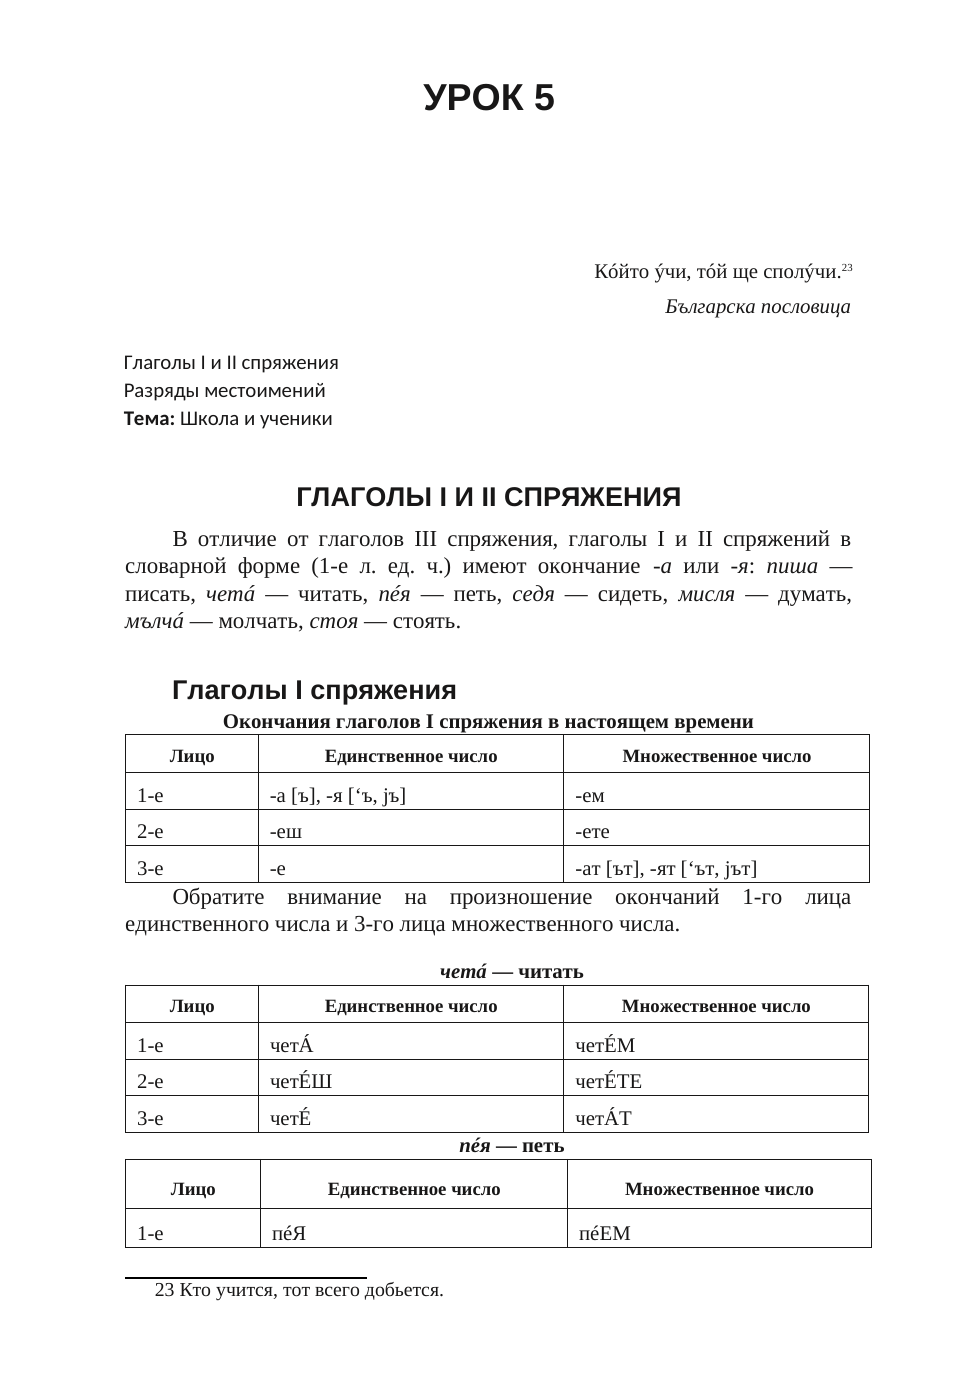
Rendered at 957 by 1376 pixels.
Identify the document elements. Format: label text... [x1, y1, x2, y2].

table_header Единственное число [259, 735, 563, 772]
table_cell -ем [564, 773, 869, 808]
text Обратите внимание на произношение окончаний 1-го лица единственного числа и 3-го лица множественного числа. [125, 883, 852, 937]
table_cell -е [259, 846, 563, 882]
table_cell четÁТ [564, 1096, 868, 1132]
table_cell 1-е [126, 1023, 258, 1059]
table_cell четÁ [259, 1023, 563, 1059]
table_header Лицо [126, 735, 258, 772]
text Разряды местоимений [123, 377, 857, 402]
table_cell четÉ [259, 1096, 563, 1132]
text Окончания глаголов I спряжения в настоящем времени [167, 708, 809, 733]
text Тема: Школа и ученики [123, 405, 857, 430]
table_cell 1-е [126, 1209, 260, 1247]
table_header Единственное число [259, 986, 563, 1022]
text Кóйто ýчи, тóй ще сполýчи. [125, 259, 852, 283]
table_header Множественное число [564, 986, 868, 1022]
subtitle ГЛАГОЛЫ I И II СПРЯЖЕНИЯ [161, 481, 817, 513]
text Кто учится, тот всего добьется. [154, 1278, 857, 1301]
text В отличие от глаголов III спряжения, глаголы I и II спряжений в словарной форме (1-е л. ед. ч.) имеют окончание -а или -я: пиша — писать, четá — читать, пéя — петь, седя — сидеть, мисля — думать, мълчá — молчать, стоя — стоять. [125, 525, 852, 634]
table_cell четÉШ [259, 1060, 563, 1095]
table_cell -ат [ът], -ят [‘ът, jът] [564, 846, 869, 882]
text Глаголы I и II спряжения [123, 349, 857, 374]
table_cell 1-е [126, 773, 258, 808]
table_cell четÉТЕ [564, 1060, 868, 1095]
table_header Лицо [126, 1160, 260, 1208]
table_cell 3-е [126, 1096, 258, 1132]
table_header Единственное число [261, 1160, 567, 1208]
table_cell -ете [564, 810, 869, 845]
table_cell 2-е [126, 810, 258, 845]
table_cell -еш [259, 810, 563, 845]
table_cell 2-е [126, 1060, 258, 1095]
table_header Лицо [126, 986, 258, 1022]
subtitle Глаголы I спряжения [172, 674, 857, 705]
text четá — читать [167, 959, 857, 983]
text Българска пословица [343, 294, 853, 318]
table_cell пéЯ [261, 1209, 567, 1247]
table_cell четÉМ [564, 1023, 868, 1059]
subtitle УРОК 5 [150, 75, 828, 118]
table_cell 3-е [126, 846, 258, 882]
table_cell пéЕМ [568, 1209, 871, 1247]
table_header Множественное число [568, 1160, 871, 1208]
table_header Множественное число [564, 735, 869, 772]
text пéя — петь [167, 1133, 856, 1157]
table_cell -а [ъ], -я [‘ъ, jъ] [259, 773, 563, 808]
